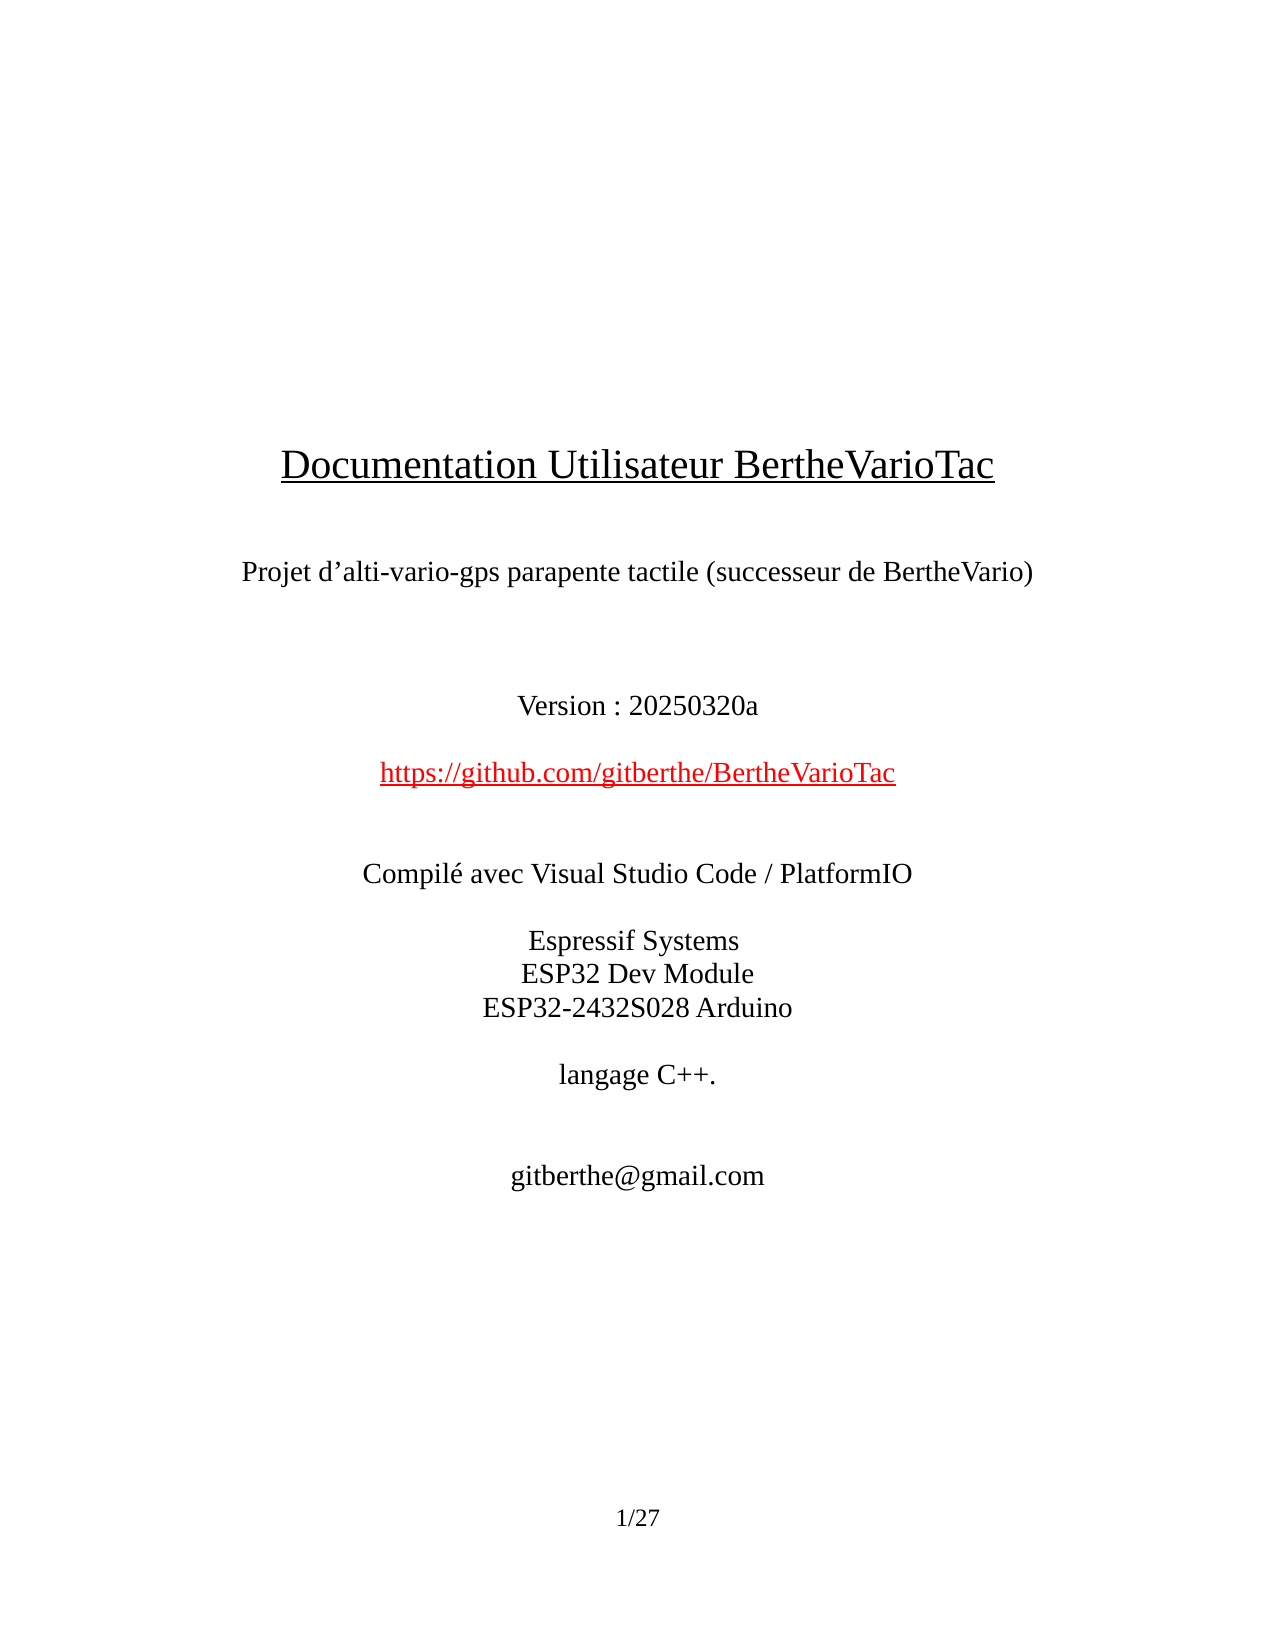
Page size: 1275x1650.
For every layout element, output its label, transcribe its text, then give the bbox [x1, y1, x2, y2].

text Projet d’alti-vario-gps parapente tactile (successeur de BertheVario) [118, 554, 1157, 588]
text langage C++. [118, 1057, 1157, 1091]
text ESP32 Dev Module [118, 957, 1157, 990]
text gitberthe@gmail.com [118, 1158, 1157, 1191]
text Espressif Systems [118, 923, 1157, 957]
text Compilé avec Visual Studio Code / PlatformIO [118, 856, 1157, 889]
text Documentation Utilisateur BertheVarioTac [118, 439, 1157, 487]
text ESP32-2432S028 Arduino [118, 990, 1157, 1024]
text https://github.com/gitberthe/BertheVarioTac [118, 755, 1157, 789]
text Version : 20250320a [118, 688, 1157, 722]
